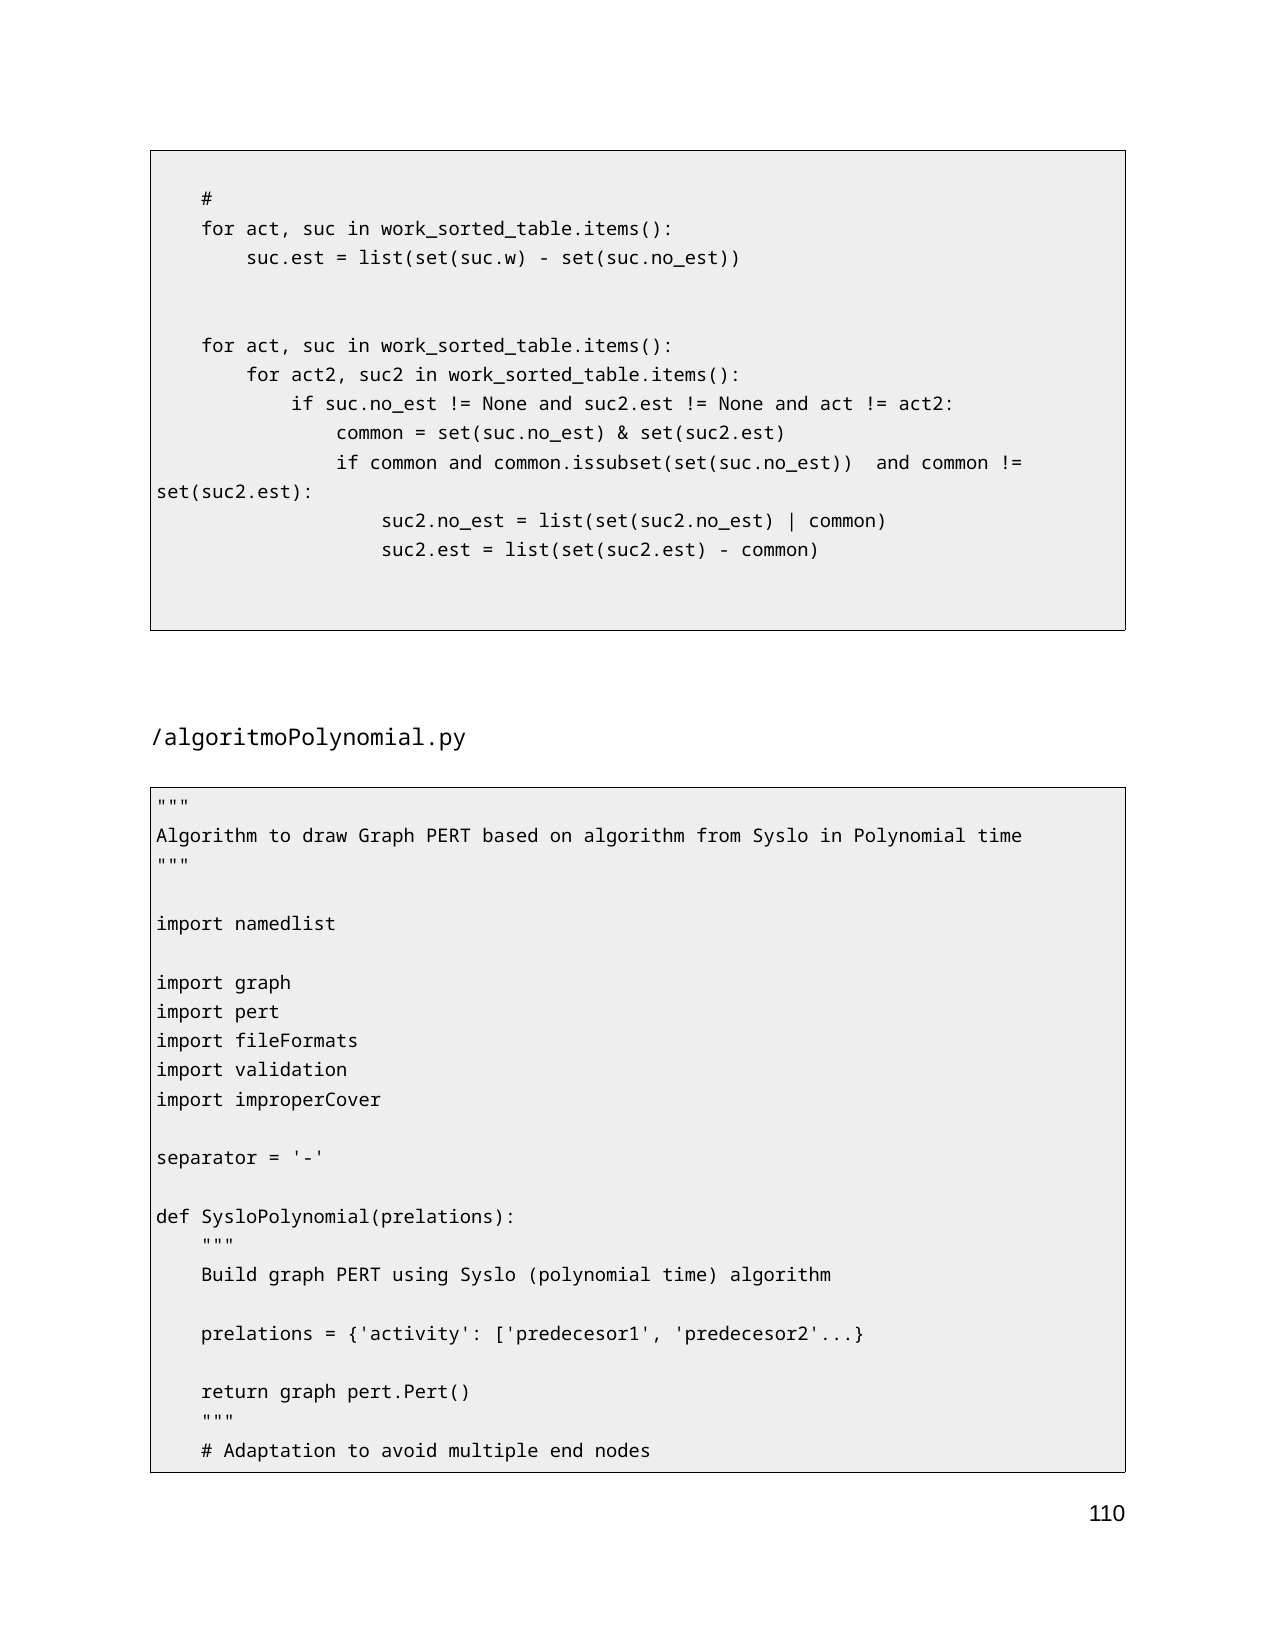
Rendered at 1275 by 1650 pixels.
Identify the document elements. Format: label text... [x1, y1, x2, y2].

text /algoritmoPolynomial.py [150, 721, 1125, 752]
table_header """ Algorithm to draw Graph PERT based on algorithm from Syslo in Polynomial time """ import namedlist import graph import pert import fileFormats import validation import improperCover separator = '-' def SysloPolynomial(prelations): """ Build graph PERT using Syslo (polynomial time) algorithm prelations = {'activity': ['predecesor1', 'predecesor2'...} return graph pert.Pert() """ # Adaptation to avoid multiple end nodes [151, 788, 1125, 1472]
table_header # for act, suc in work_sorted_table.items(): suc.est = list(set(suc.w) - set(suc.no_est)) for act, suc in work_sorted_table.items(): for act2, suc2 in work_sorted_table.items(): if suc.no_est != None and suc2.est != None and act != act2: common = set(suc.no_est) & set(suc2.est) if common and common.issubset(set(suc.no_est)) and common != set(suc2.est): suc2.no_est = list(set(suc2.no_est) | common) suc2.est = list(set(suc2.est) - common) [151, 151, 1125, 630]
